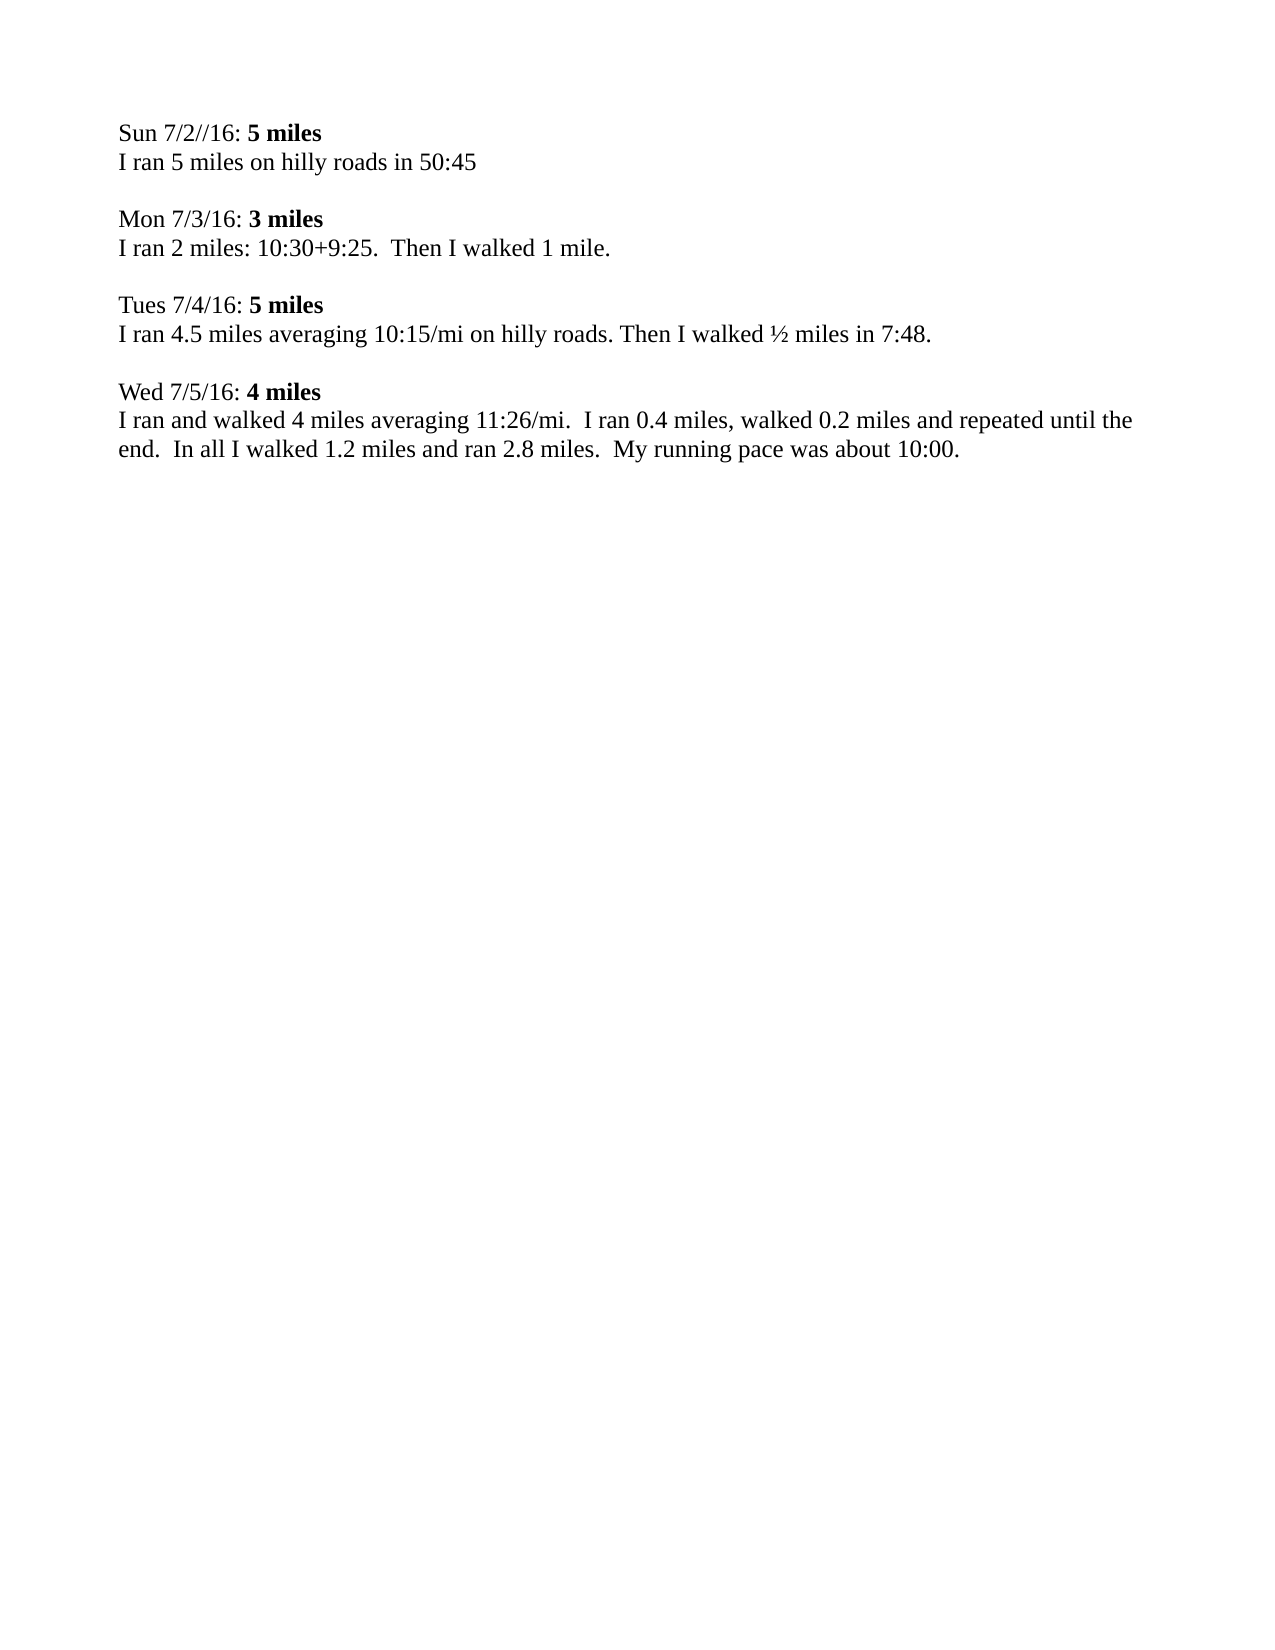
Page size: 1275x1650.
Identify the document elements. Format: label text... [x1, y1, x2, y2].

text Tues 7/4/16: 5 miles [118, 291, 1157, 319]
text I ran 2 miles: 10:30+9:25. Then I walked 1 mile. [118, 233, 1157, 262]
text I ran 4.5 miles averaging 10:15/mi on hilly roads. Then I walked ½ miles in 7:48. [118, 319, 1157, 348]
text Mon 7/3/16: 3 miles [118, 204, 1157, 233]
text I ran and walked 4 miles averaging 11:26/mi. I ran 0.4 miles, walked 0.2 miles and repeated until the end. In all I walked 1.2 miles and ran 2.8 miles. My running pace was about 10:00. [118, 406, 1157, 463]
text I ran 5 miles on hilly roads in 50:45 [118, 147, 1157, 176]
text Sun 7/2//16: 5 miles [118, 118, 1157, 147]
text Wed 7/5/16: 4 miles [118, 377, 1157, 406]
